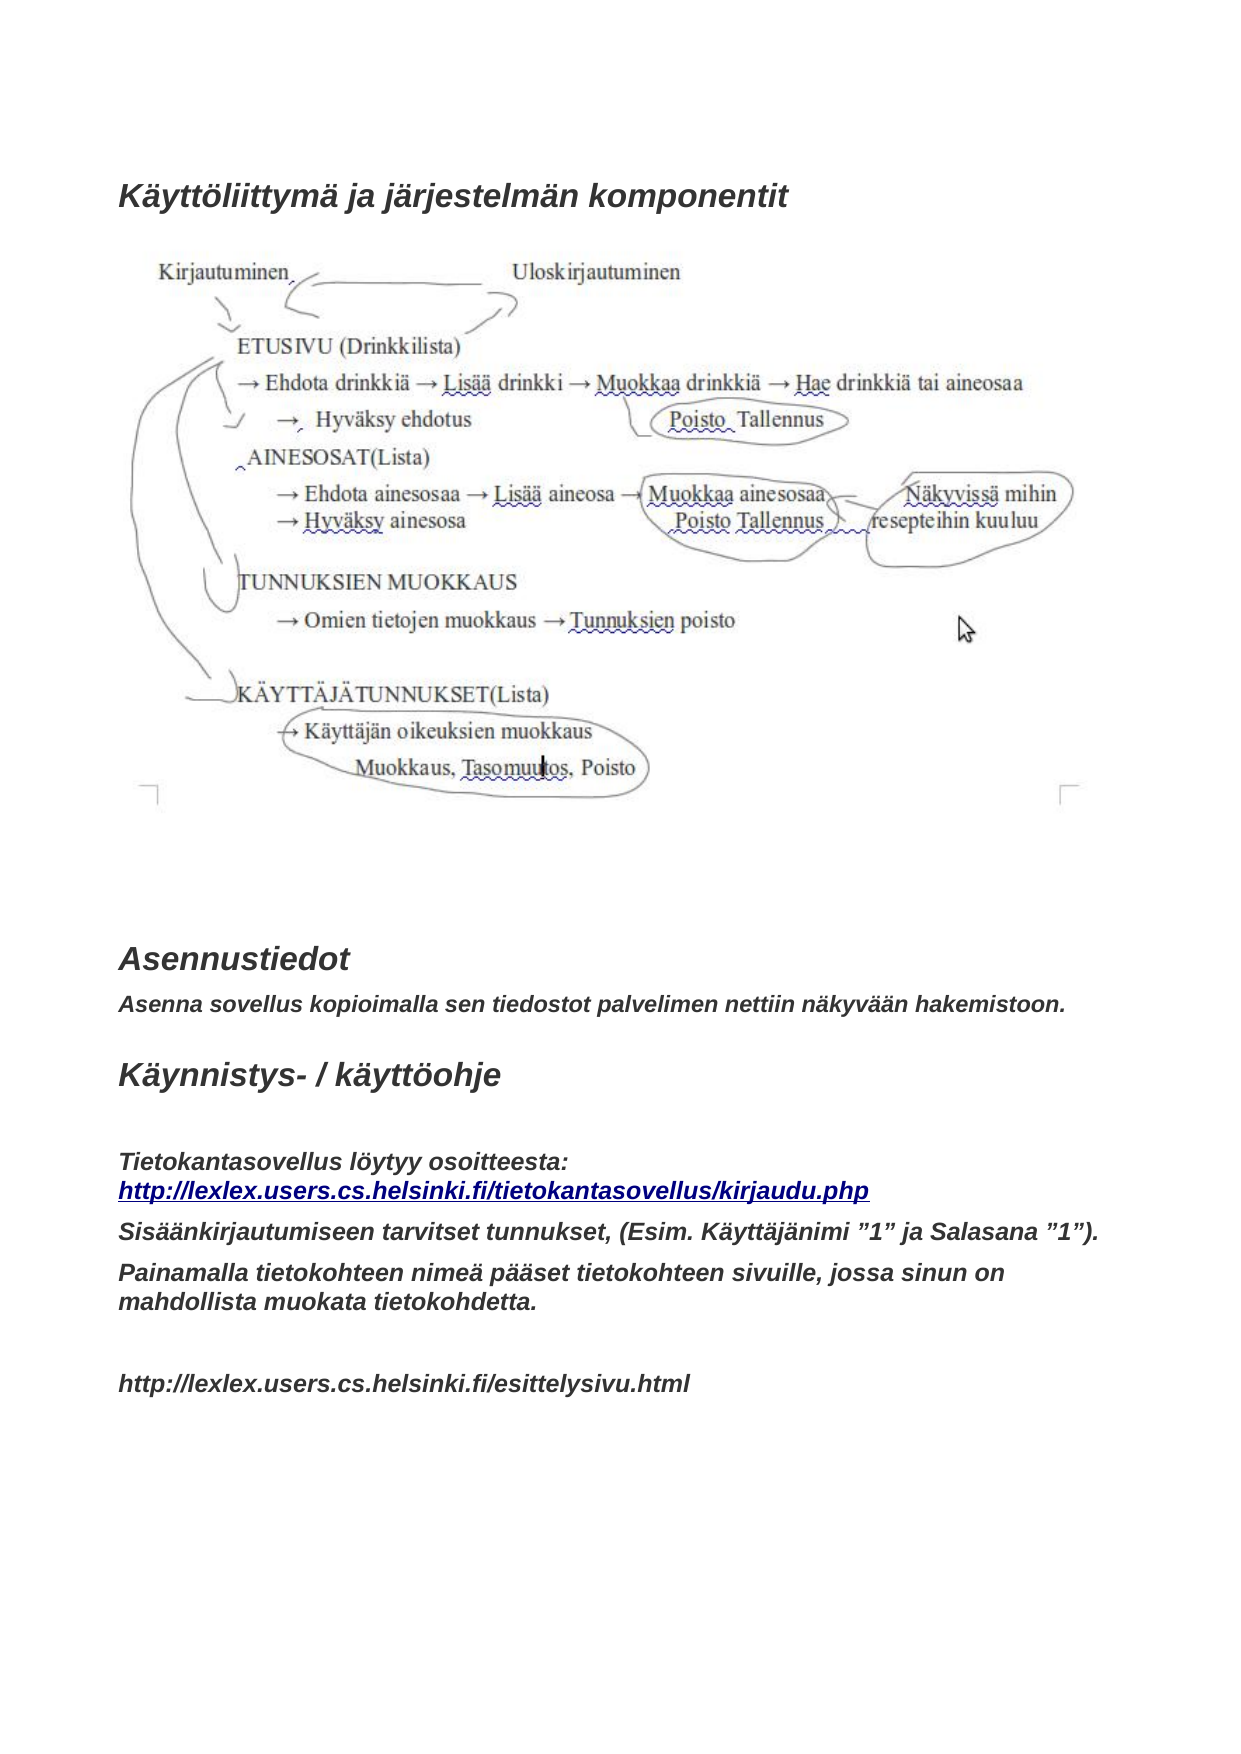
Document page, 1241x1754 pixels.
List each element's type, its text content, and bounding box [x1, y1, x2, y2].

picture [122, 229, 1127, 823]
subtitle Asennustiedot [118, 939, 1122, 978]
text Sisäänkirjautumiseen tarvitset tunnukset, (Esim. Käyttäjänimi ”1” ja Salasana ”1”). [118, 1217, 1122, 1246]
text http://lexlex.users.cs.helsinki.fi/esittelysivu.html [118, 1369, 1122, 1398]
text Painamalla tietokohteen nimeä pääset tietokohteen sivuille, jossa sinun on mahdollista muokata tietokohdetta. [118, 1258, 1122, 1316]
text Asenna sovellus kopioimalla sen tiedostot palvelimen nettiin näkyvään hakemistoon. [118, 990, 1122, 1017]
subtitle Käyttöliittymä ja järjestelmän komponentit [118, 176, 1122, 215]
text Tietokantasovellus löytyy osoitteesta: http://lexlex.users.cs.helsinki.fi/tietokantasovellus/kirjaudu.php [118, 1147, 1122, 1204]
subtitle Käynnistys- / käyttöohje [118, 1055, 1122, 1093]
